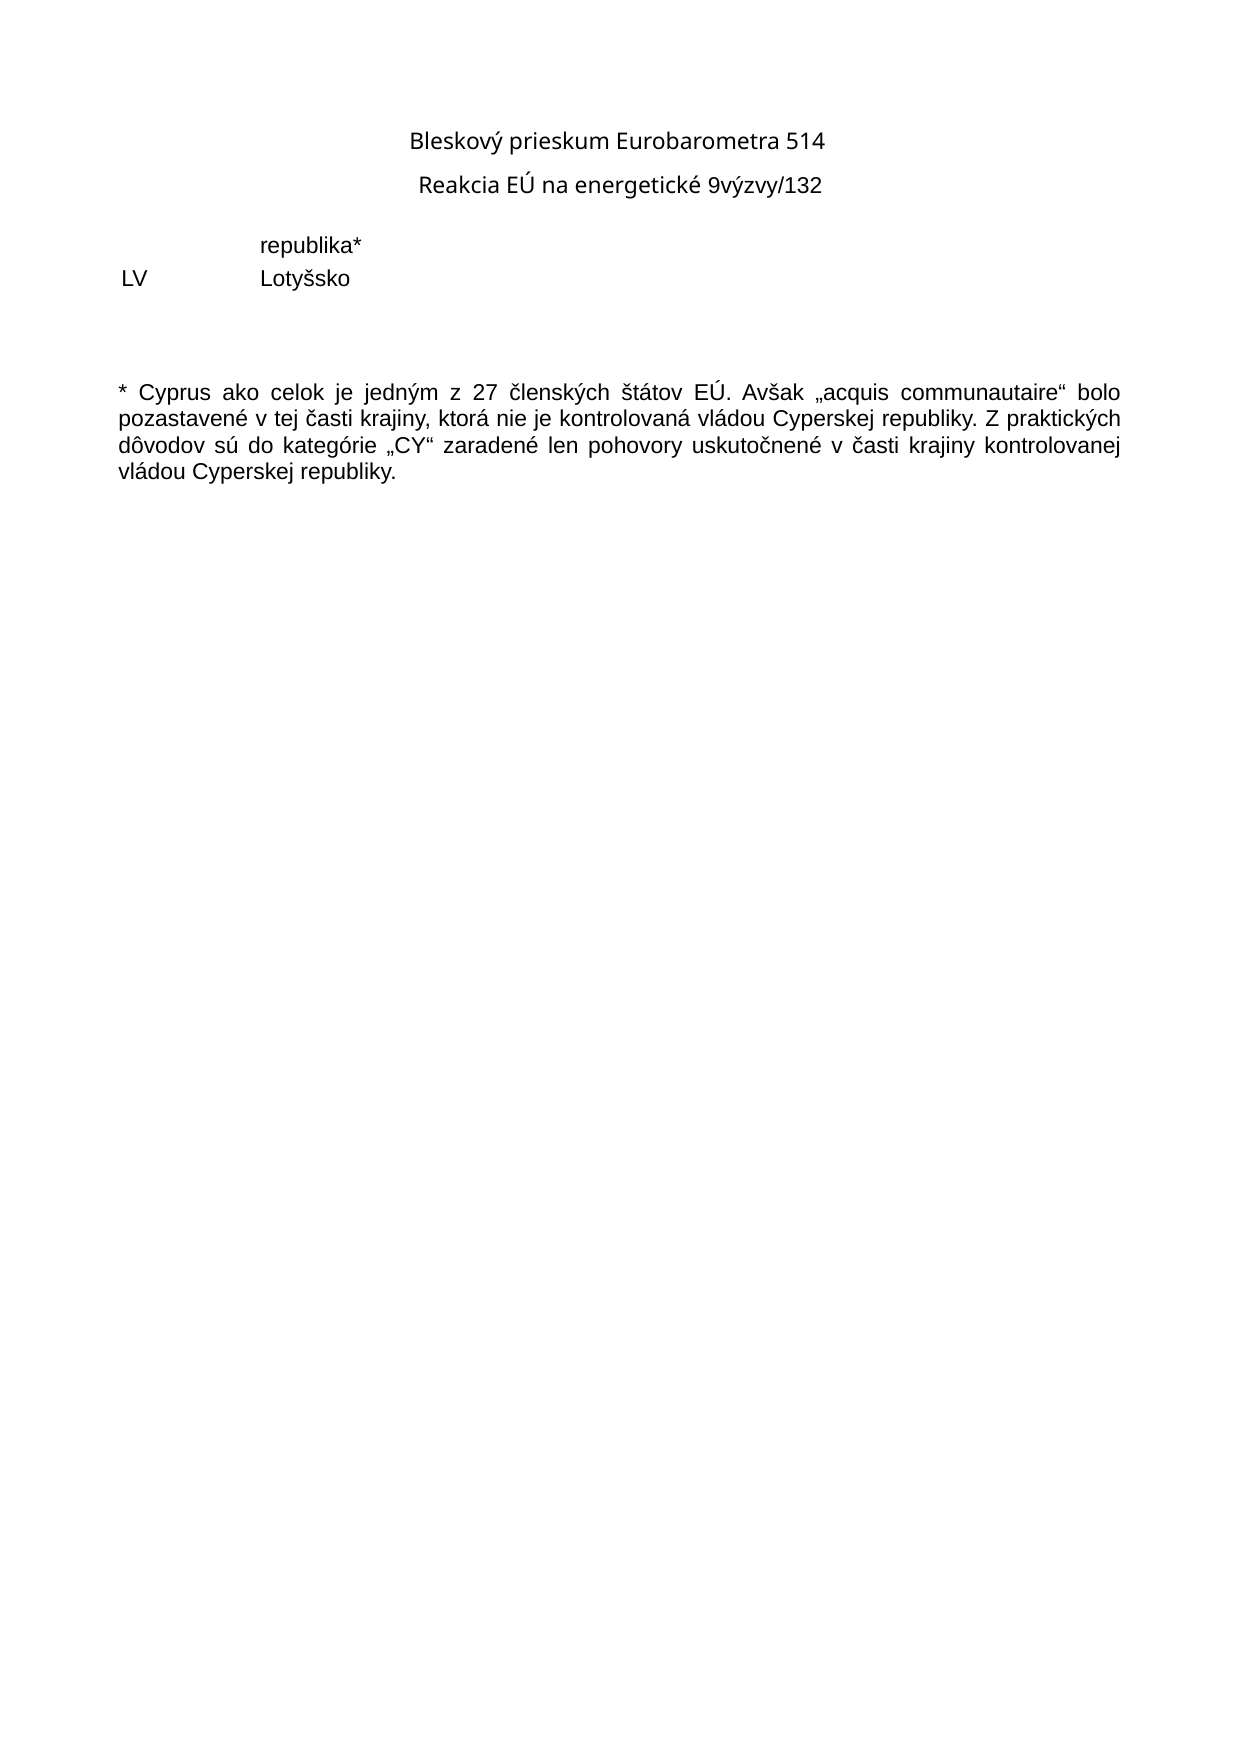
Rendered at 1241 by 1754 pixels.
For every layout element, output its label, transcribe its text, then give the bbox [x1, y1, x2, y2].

table_cell [118, 230, 257, 262]
table_cell [534, 262, 673, 294]
table_cell [460, 262, 534, 294]
table_cell LV [118, 262, 257, 294]
text * Cyprus ako celok je jedným z 27 členských štátov EÚ. Avšak „acquis communautaire“ bolo pozastavené v tej časti krajiny, ktorá nie je kontrolovaná vládou Cyperskej republiky. Z praktických dôvodov sú do kategórie „CY“ zaradené len pohovory uskutočnené v časti krajiny kontrolovanej vládou Cyperskej republiky. [118, 379, 1122, 484]
table_cell [673, 230, 811, 262]
table_cell Lotyšsko [257, 262, 460, 294]
table_cell republika* [257, 230, 460, 262]
table_cell [673, 262, 811, 294]
table_cell [534, 230, 673, 262]
table_cell [460, 230, 534, 262]
